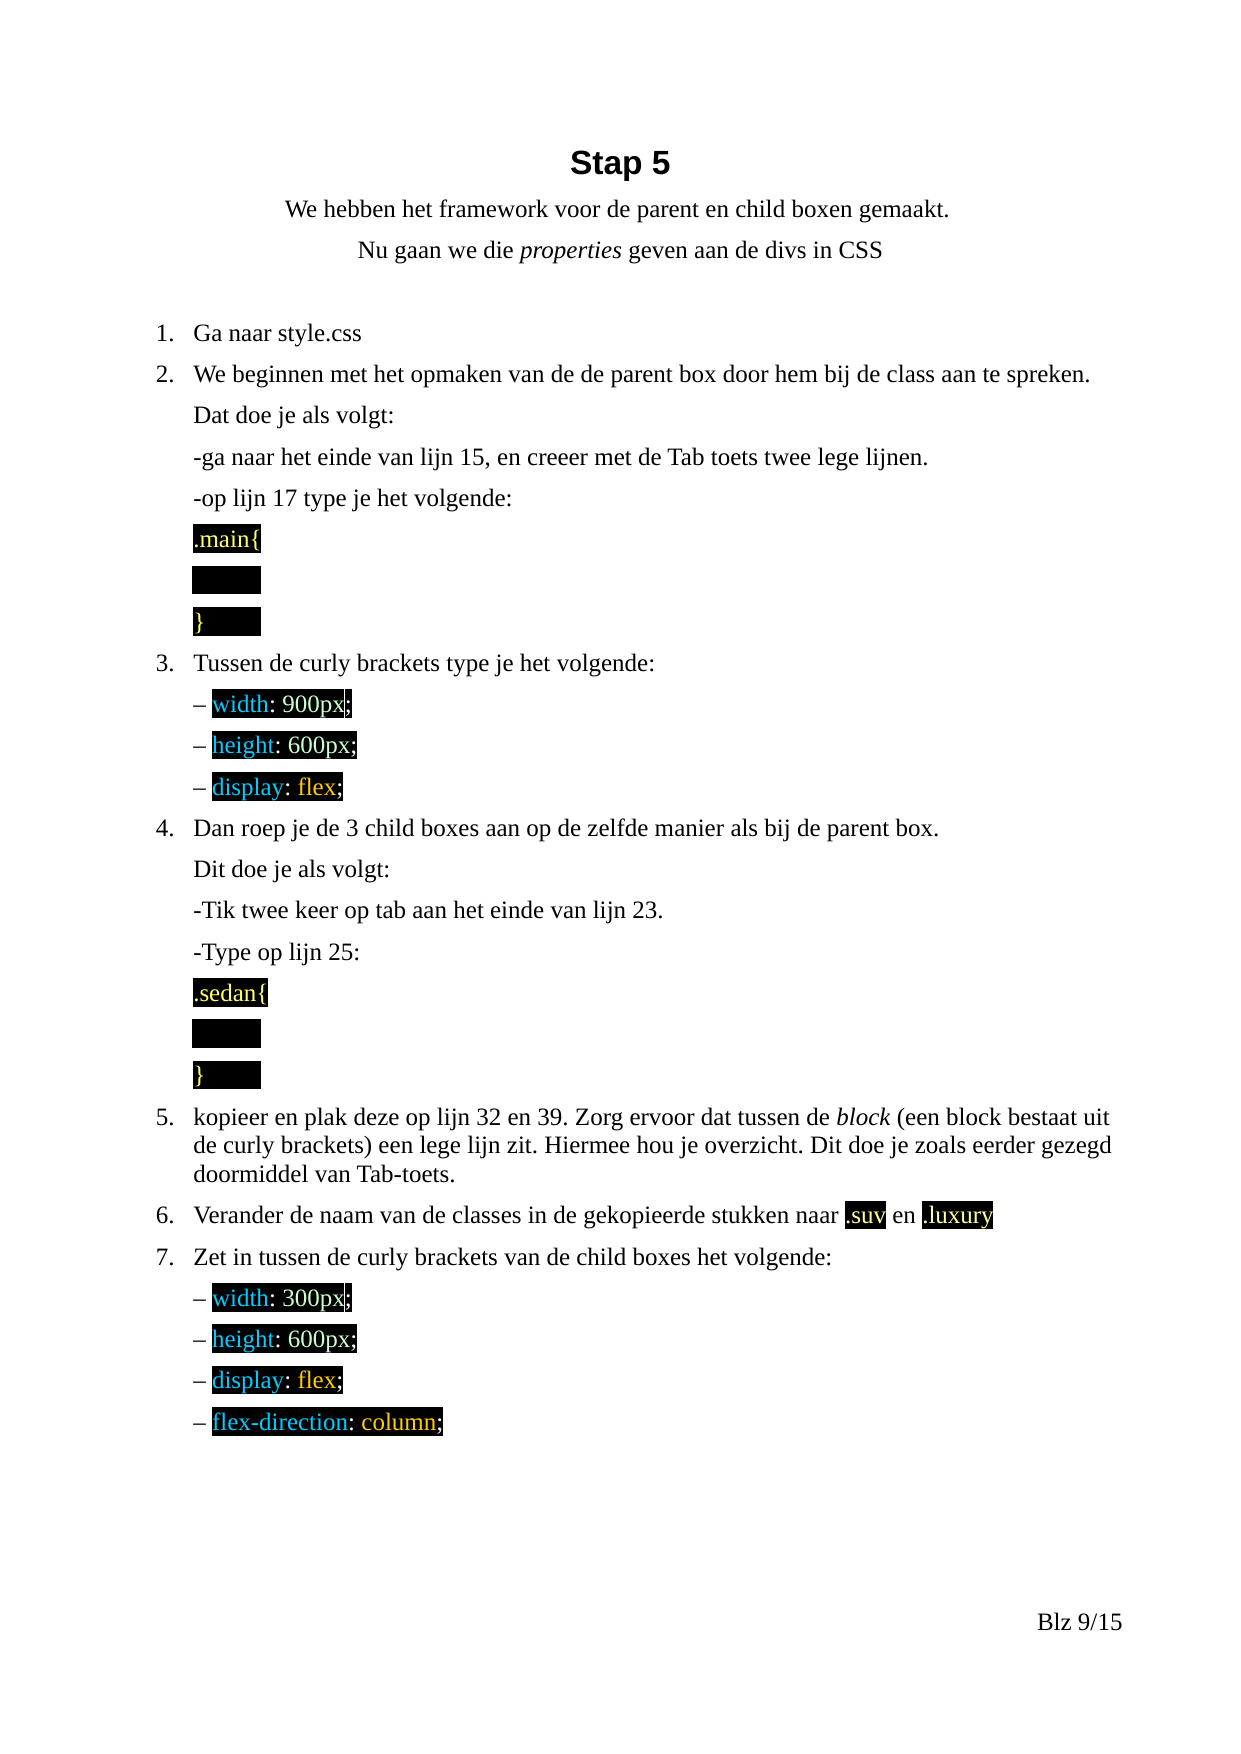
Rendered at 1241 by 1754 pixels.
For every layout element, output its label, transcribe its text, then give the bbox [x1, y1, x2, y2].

list -Tik twee keer op tab aan het einde van lijn 23. [156, 896, 1122, 924]
list -ga naar het einde van lijn 15, en creeer met de Tab toets twee lege lijnen. [156, 442, 1122, 471]
list – height: 600px; [156, 731, 1122, 759]
list – display: flex; [156, 1366, 1122, 1394]
list Tussen de curly brackets type je het volgende: [156, 648, 1122, 677]
list – display: flex; [156, 772, 1122, 801]
list .main{ [156, 524, 1122, 553]
text We hebben het framework voor de parent en child boxen gemaakt. [118, 194, 1122, 223]
list } [156, 1061, 1122, 1089]
list Dat doe je als volgt: [156, 401, 1122, 429]
list We beginnen met het opmaken van de de parent box door hem bij de class aan te spreken. [156, 359, 1122, 388]
list kopieer en plak deze op lijn 32 en 39. Zorg ervoor dat tussen de block (een block bestaat uit de curly brackets) een lege lijn zit. Hiermee hou je overzicht. Dit doe je zoals eerder gezegd doormiddel van Tab-toets. [156, 1102, 1122, 1188]
subtitle Stap 5 [118, 143, 1122, 182]
list – flex-direction: column; [156, 1407, 1122, 1436]
list -Type op lijn 25: [156, 937, 1122, 966]
list – width: 300px; [156, 1283, 1122, 1312]
list Zet in tussen de curly brackets van de child boxes het volgende: [156, 1242, 1122, 1271]
list Dan roep je de 3 child boxes aan op de zelfde manier als bij de parent box. [156, 813, 1122, 842]
list .sedan{ [156, 978, 1122, 1007]
list } [156, 607, 1122, 636]
text Nu gaan we die properties geven aan de divs in CSS [118, 236, 1122, 264]
list – width: 900px; [156, 689, 1122, 718]
list -op lijn 17 type je het volgende: [156, 483, 1122, 512]
list Dit doe je als volgt: [156, 854, 1122, 883]
list – height: 600px; [156, 1324, 1122, 1353]
list Verander de naam van de classes in de gekopieerde stukken naar .suv en .luxury [156, 1201, 1122, 1229]
list Ga naar style.css [156, 318, 1122, 347]
